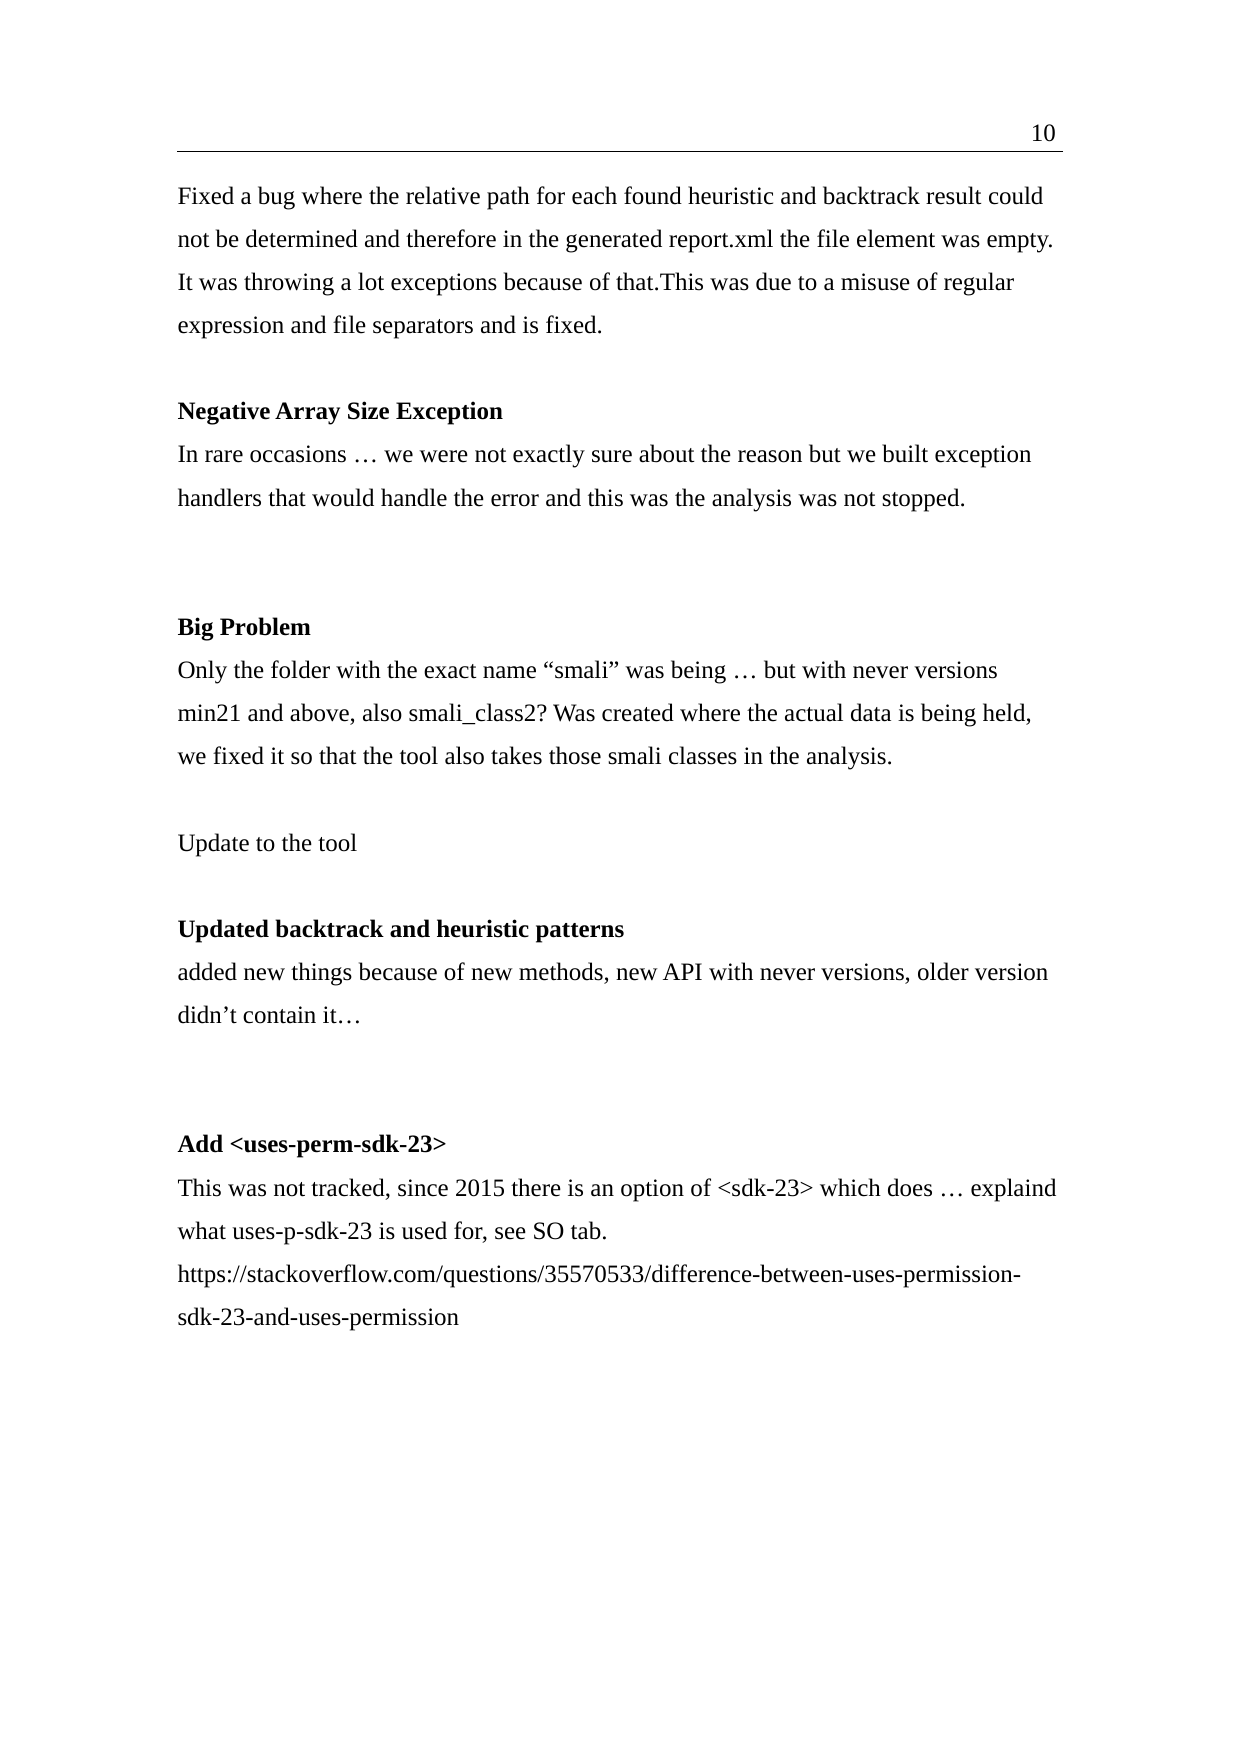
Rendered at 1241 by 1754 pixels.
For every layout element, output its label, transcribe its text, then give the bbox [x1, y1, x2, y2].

text Fixed a bug where the relative path for each found heuristic and backtrack result could not be determined and therefore in the generated report.xml the file element was empty. It was throwing a lot exceptions because of that.This was due to a misuse of regular expression and file separators and is fixed. [177, 181, 1063, 339]
text Updated backtrack and heuristic patterns [177, 914, 1063, 943]
text Big Problem [177, 612, 1063, 641]
text Negative Array Size Exception [177, 396, 1063, 425]
text In rare occasions … we were not exactly sure about the reason but we built exception handlers that would handle the error and this was the analysis was not stopped. [177, 439, 1063, 511]
text added new things because of new methods, new API with never versions, older version didn’t contain it… [177, 957, 1063, 1029]
text Only the folder with the exact name “smali” was being … but with never versions min21 and above, also smali_class2? Was created where the actual data is being held, we fixed it so that the tool also takes those smali classes in the analysis. [177, 655, 1063, 770]
text https://stackoverflow.com/questions/35570533/difference-between-uses-permission-sdk-23-and-uses-permission [177, 1259, 1063, 1331]
text Update to the tool [177, 828, 1063, 856]
text Add <uses-perm-sdk-23> [177, 1129, 1063, 1158]
text This was not tracked, since 2015 there is an option of <sdk-23> which does … explaind what uses-p-sdk-23 is used for, see SO tab. [177, 1173, 1063, 1244]
